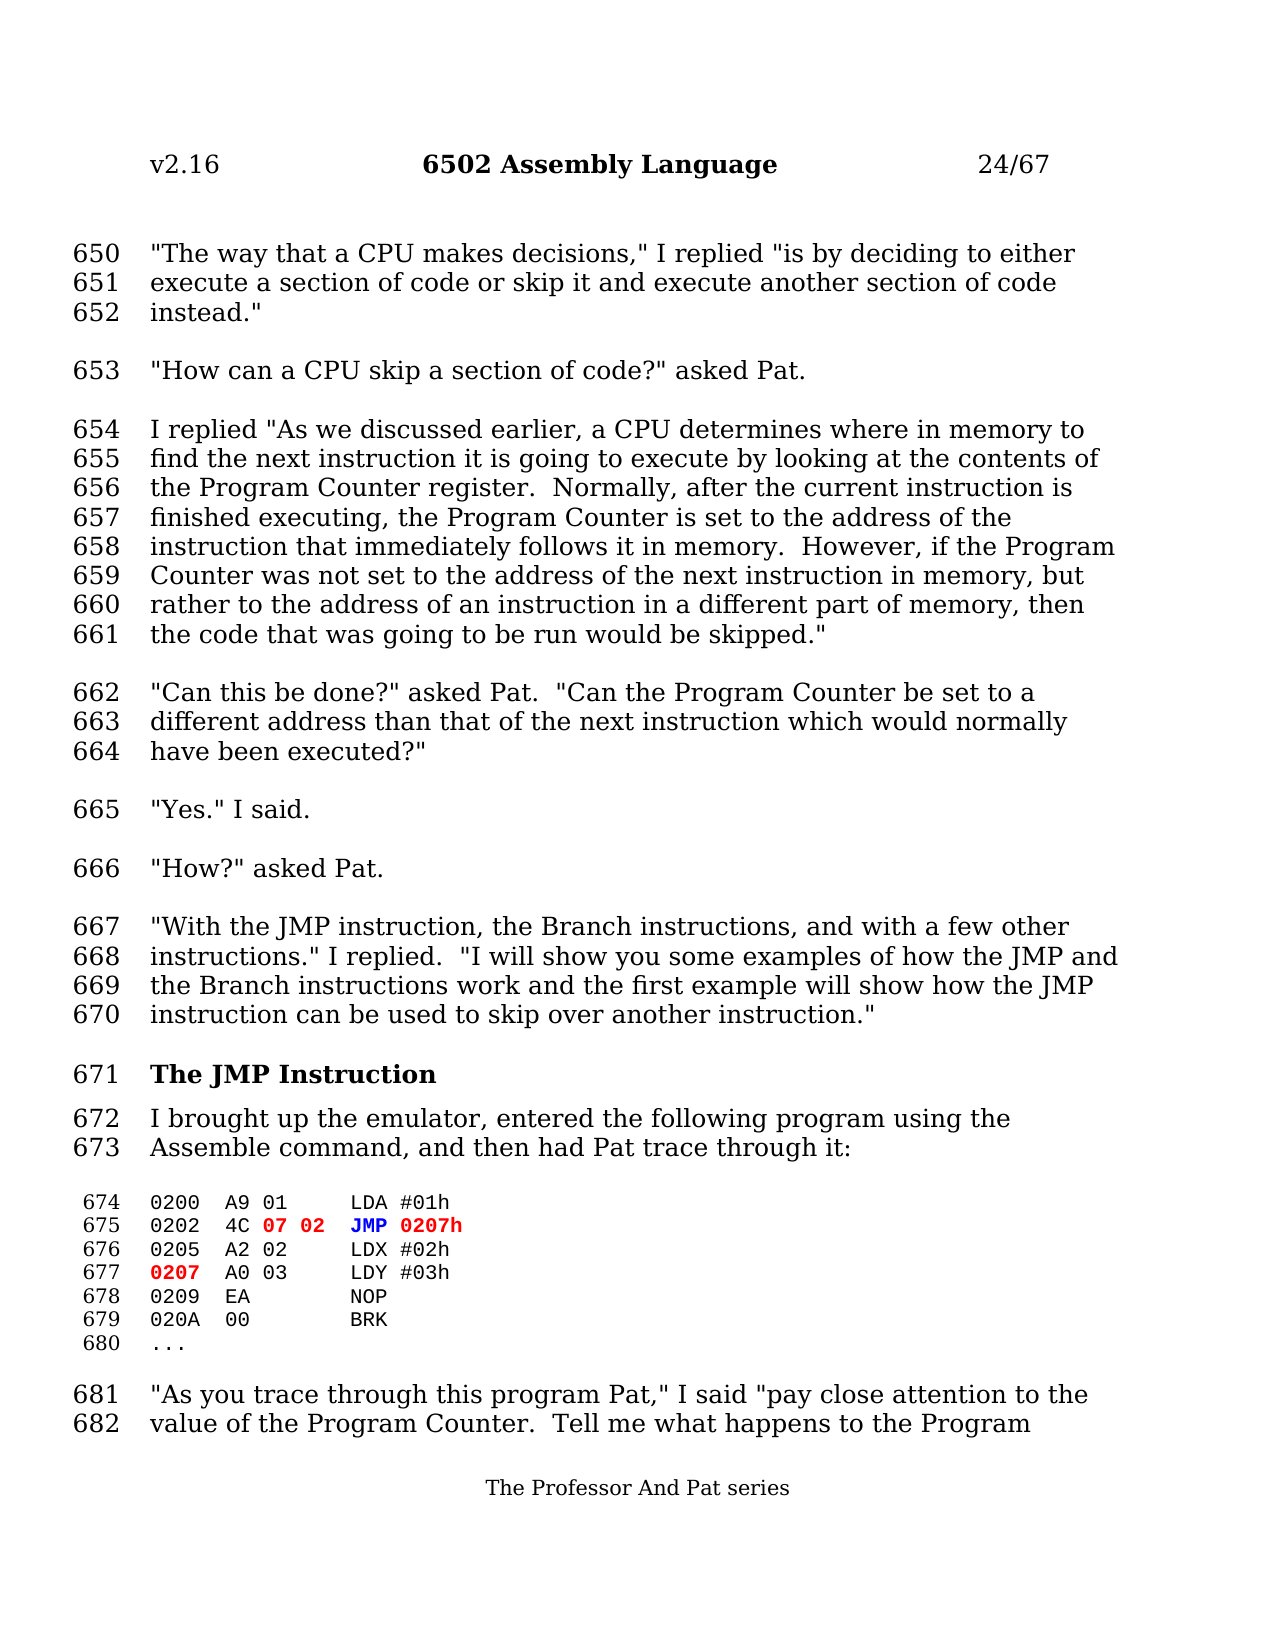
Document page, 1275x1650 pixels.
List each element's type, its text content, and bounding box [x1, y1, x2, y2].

text 0209 EA NOP [150, 1286, 1125, 1309]
text 0200 A9 01 LDA #01h [150, 1192, 1125, 1215]
text "How can a CPU skip a section of code?" asked Pat. [150, 356, 1125, 386]
text "As you trace through this program Pat," I said "pay close attention to the value of the Program Counter. Tell me what happens to the Program [150, 1380, 1125, 1439]
text ... [150, 1333, 1125, 1357]
text 0207 A0 03 LDY #03h [150, 1262, 1125, 1286]
text I brought up the emulator, entered the following program using the Assemble command, and then had Pat trace through it: [150, 1104, 1125, 1163]
text 020A 00 BRK [150, 1309, 1125, 1333]
text 0202 4C 07 02 JMP 0207h [150, 1215, 1125, 1239]
text "How?" asked Pat. [150, 854, 1125, 883]
text "Yes." I said. [150, 795, 1125, 825]
text "With the JMP instruction, the Branch instructions, and with a few other instructions." I replied. "I will show you some examples of how the JMP and the Branch instructions work and the first example will show how the JMP instruction can be used to skip over another instruction." [150, 912, 1125, 1029]
text "Can this be done?" asked Pat. "Can the Program Counter be set to a different address than that of the next instruction which would normally have been executed?" [150, 678, 1125, 766]
subtitle The JMP Instruction [150, 1059, 1125, 1089]
text 0205 A2 02 LDX #02h [150, 1239, 1125, 1262]
text I replied "As we discussed earlier, a CPU determines where in memory to find the next instruction it is going to execute by looking at the contents of the Program Counter register. Normally, after the current instruction is finished executing, the Program Counter is set to the address of the instruction that immediately follows it in memory. However, if the Program Counter was not set to the address of the next instruction in memory, but rather to the address of an instruction in a different part of memory, then the code that was going to be run would be skipped." [150, 415, 1125, 649]
text "The way that a CPU makes decisions," I replied "is by deciding to either execute a section of code or skip it and execute another section of code instead." [150, 239, 1125, 327]
